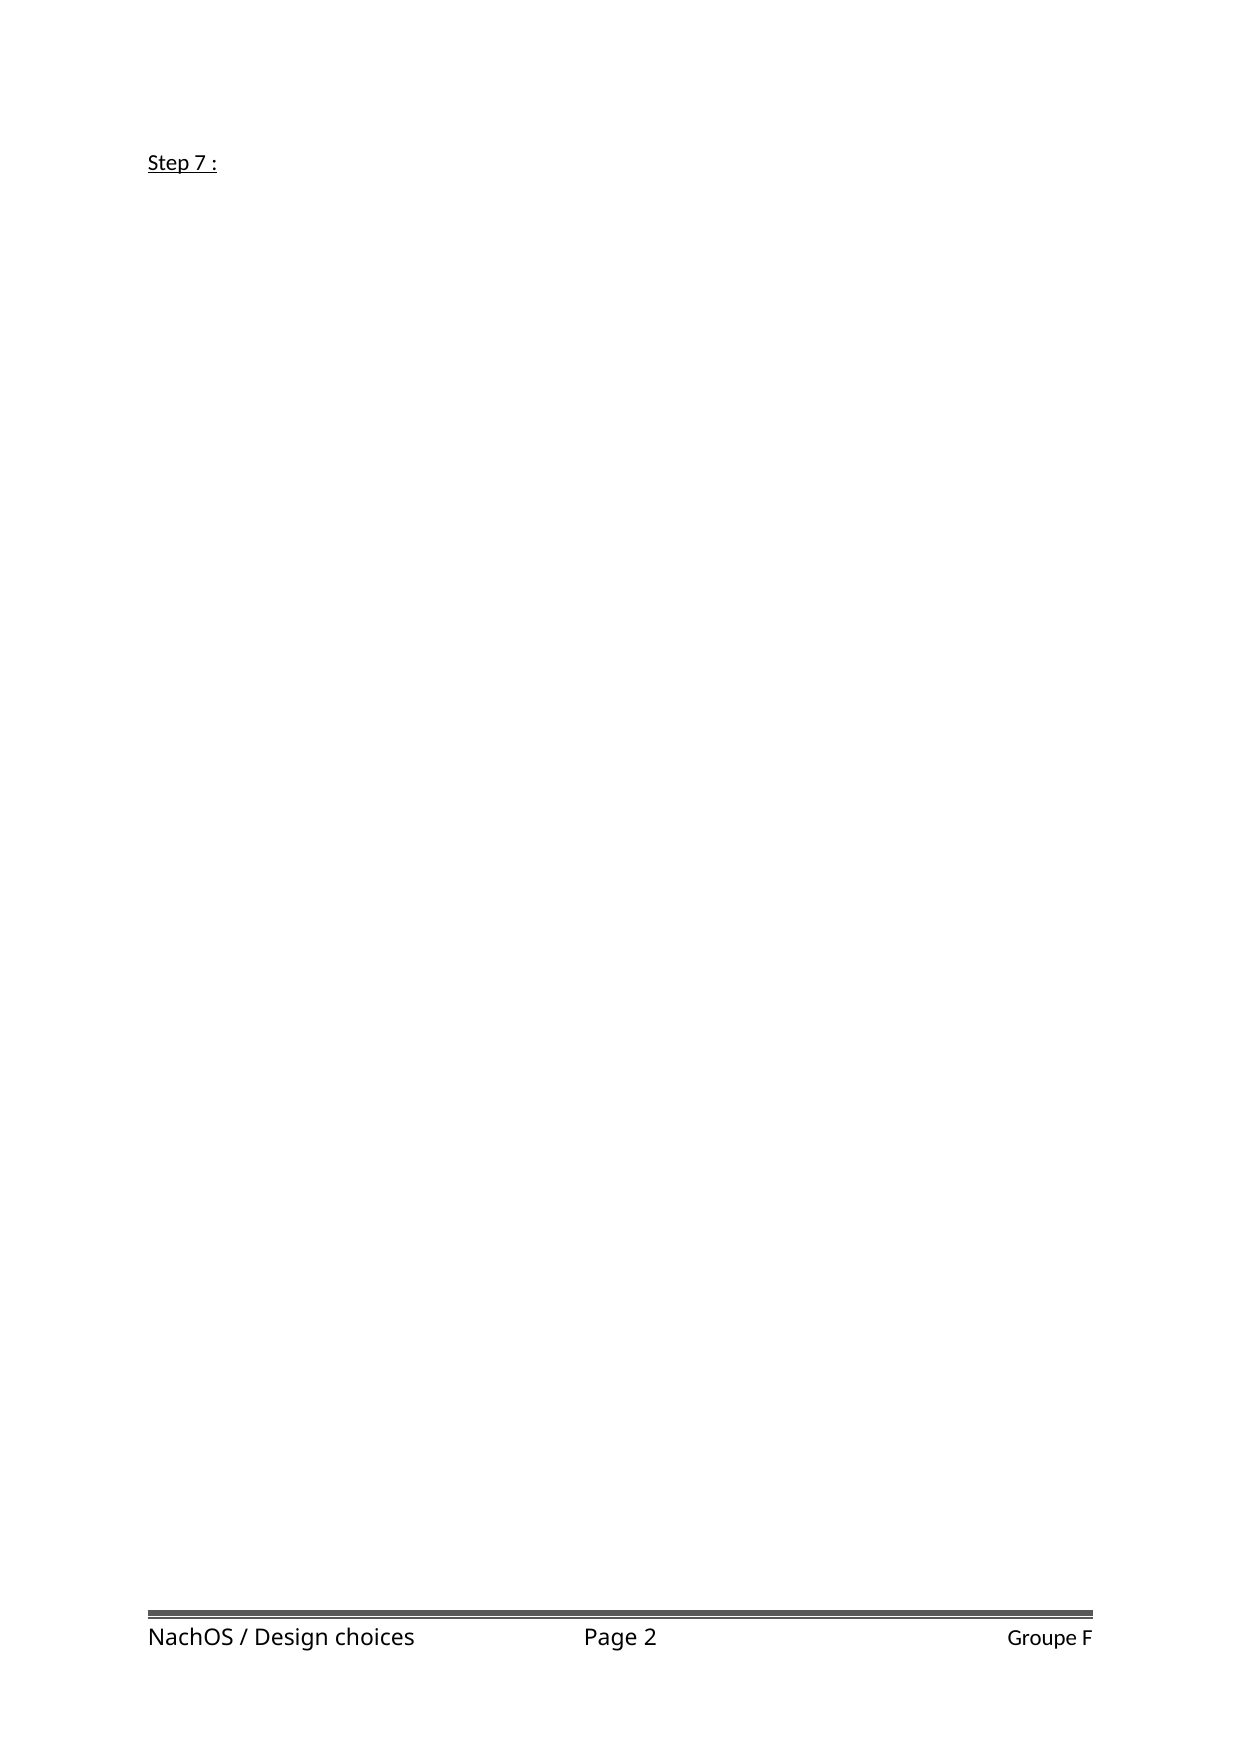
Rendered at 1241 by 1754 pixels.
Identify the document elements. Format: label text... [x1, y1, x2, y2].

text Step 7 : [148, 148, 1093, 176]
